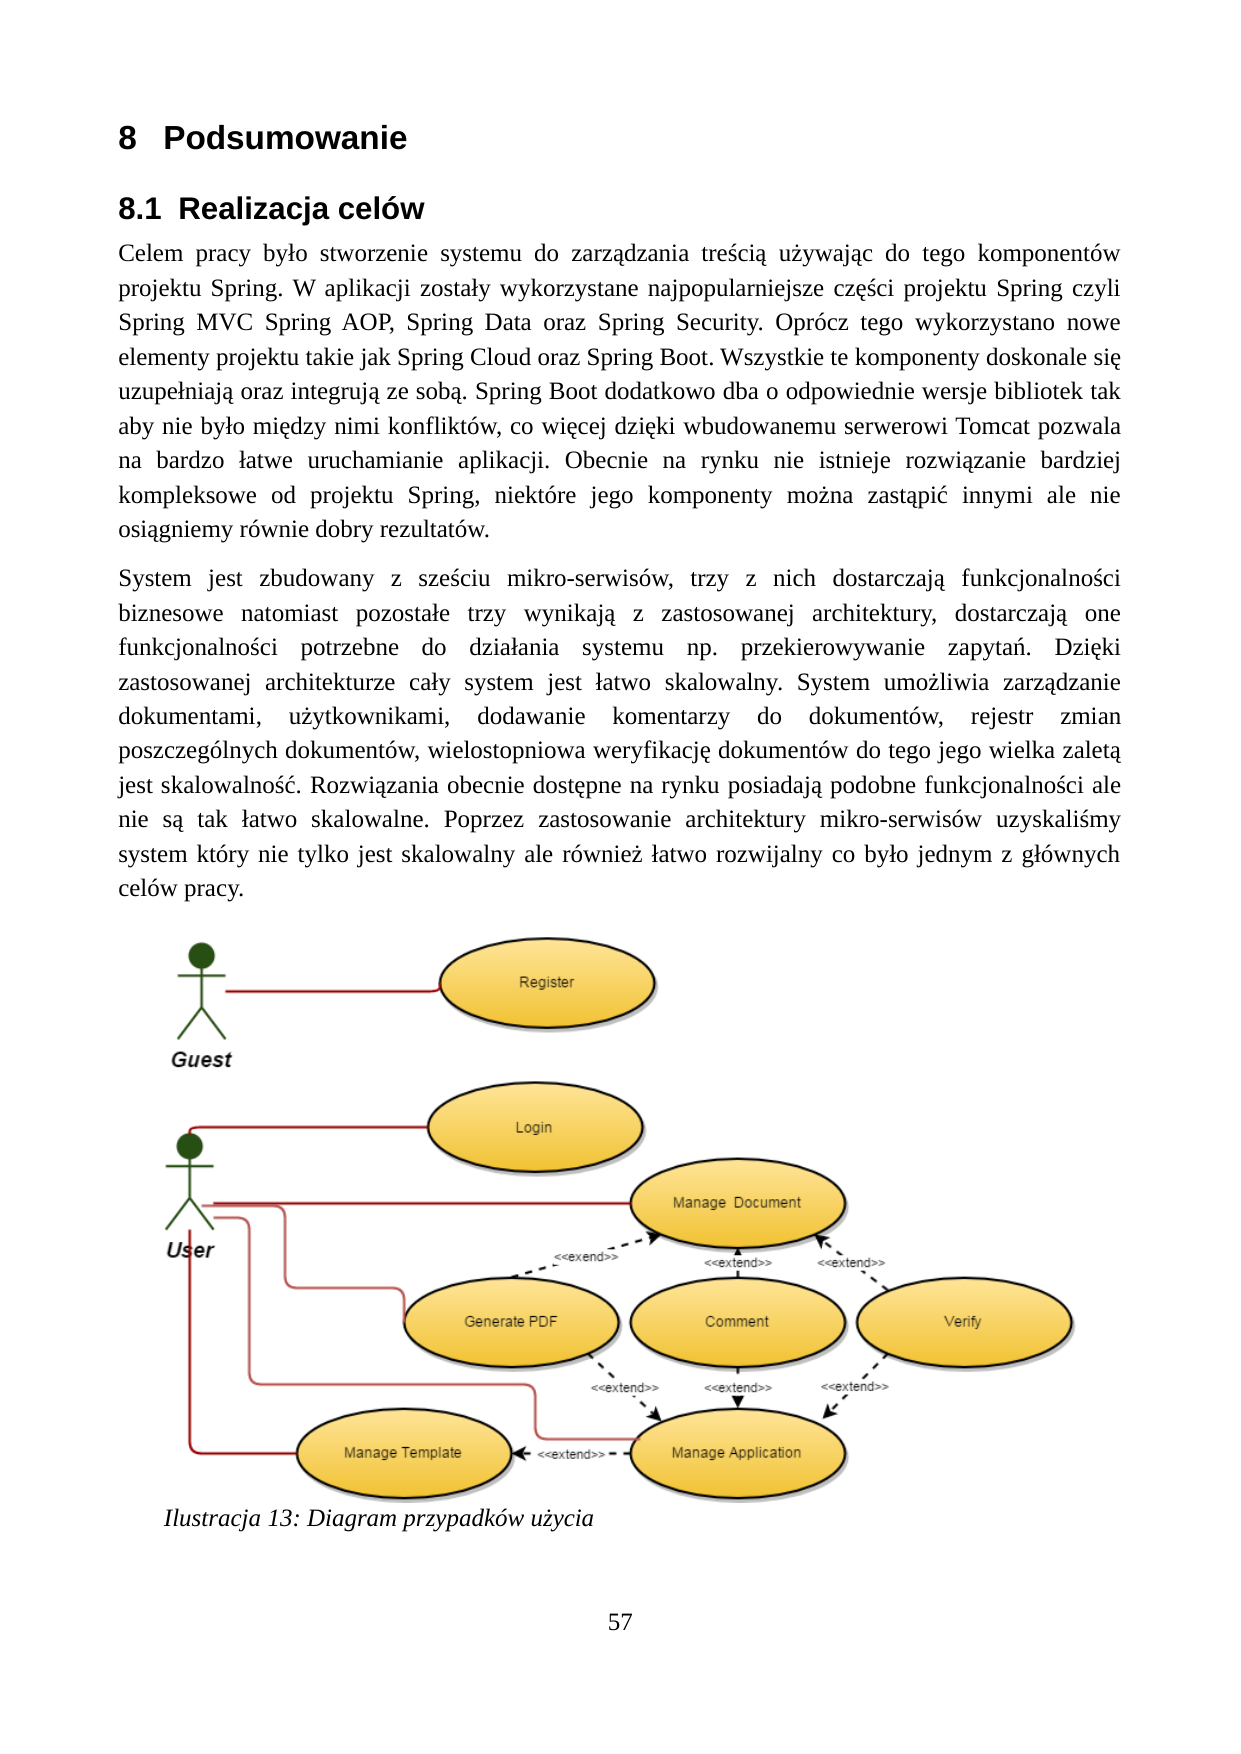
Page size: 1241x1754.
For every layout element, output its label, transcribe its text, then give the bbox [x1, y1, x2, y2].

subtitle Realizacja celów [118, 190, 1122, 226]
text Ilustracja 13: Diagram przypadków użycia [164, 1503, 1077, 1531]
text Celem pracy było stworzenie systemu do zarządzania treścią używając do tego komponentów projektu Spring. W aplikacji zostały wykorzystane najpopularniejsze części projektu Spring czyli Spring MVC Spring AOP, Spring Data oraz Spring Security. Oprócz tego wykorzystano nowe elementy projektu takie jak Spring Cloud oraz Spring Boot. Wszystkie te komponenty doskonale się uzupełniają oraz integrują ze sobą. Spring Boot dodatkowo dba o odpowiednie wersje bibliotek tak aby nie było między nimi konfliktów, co więcej dzięki wbudowanemu serwerowi Tomcat pozwala na bardzo łatwe uruchamianie aplikacji. Obecnie na rynku nie istnieje rozwiązanie bardziej kompleksowe od projektu Spring, niektóre jego komponenty można zastąpić innymi ale nie osiągniemy równie dobry rezultatów. [118, 238, 1122, 543]
subtitle Podsumowanie [118, 118, 1122, 157]
text System jest zbudowany z sześciu mikro-serwisów, trzy z nich dostarczają funkcjonalności biznesowe natomiast pozostałe trzy wynikają z zastosowanej architektury, dostarczają one funkcjonalności potrzebne do działania systemu np. przekierowywanie zapytań. Dzięki zastosowanej architekturze cały system jest łatwo skalowalny. System umożliwia zarządzanie dokumentami, użytkownikami, dodawanie komentarzy do dokumentów, rejestr zmian poszczególnych dokumentów, wielostopniowa weryfikację dokumentów do tego jego wielka zaletą jest skalowalność. Rozwiązania obecnie dostępne na rynku posiadają podobne funkcjonalności ale nie są tak łatwo skalowalne. Poprzez zastosowanie architektury mikro-serwisów uzyskaliśmy system który nie tylko jest skalowalny ale również łatwo rozwijalny co było jednym z głównych celów pracy. [118, 563, 1122, 902]
